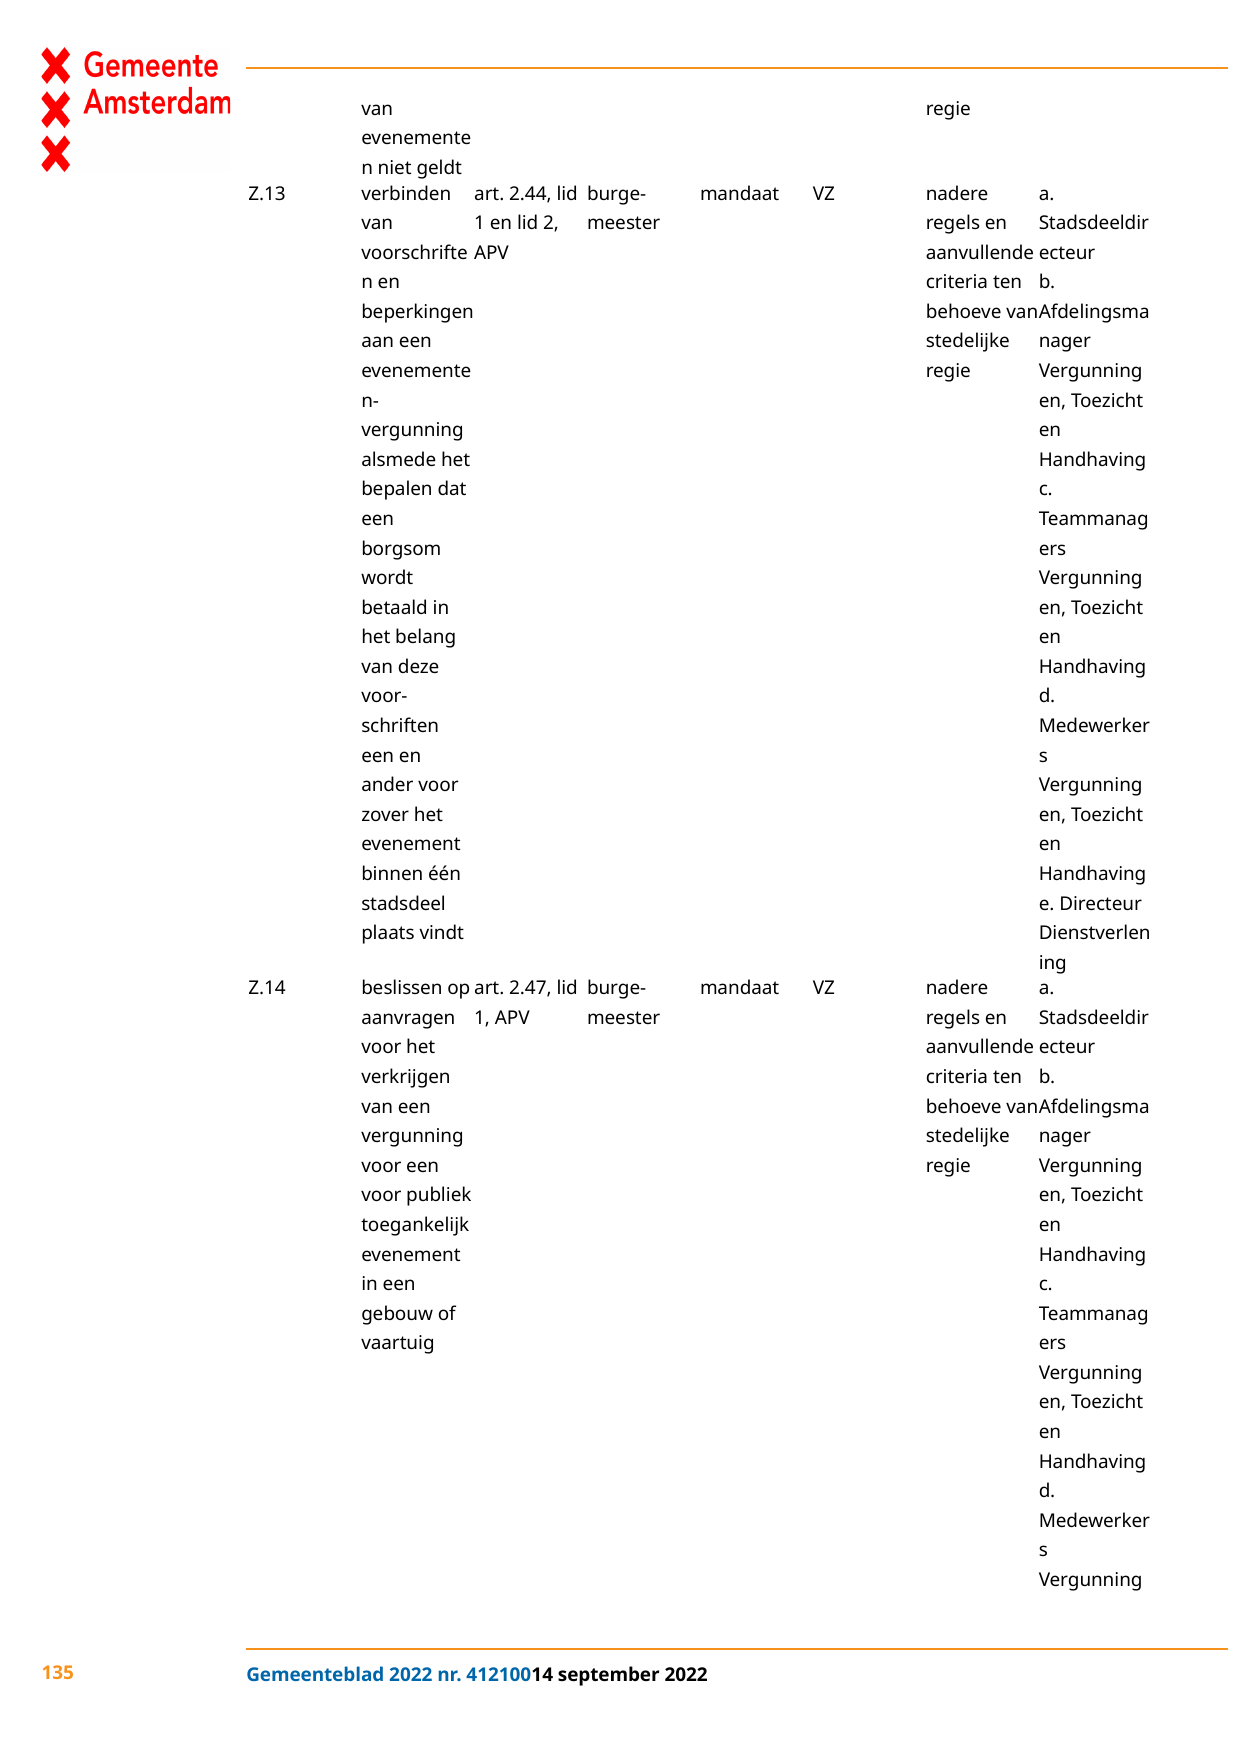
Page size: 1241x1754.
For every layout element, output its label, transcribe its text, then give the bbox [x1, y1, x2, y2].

table_cell [1039, 95, 1152, 180]
table_cell verbinden van voorschriften en beperkingen aan een evenementen-vergunning alsmede het bepalen dat een borgsom wordt betaald in het belang van deze voor-schriften een en ander voor zover het evenement binnen één stadsdeel plaats vindt [361, 180, 474, 974]
table_cell van evenementen niet geldt [361, 95, 474, 180]
table_cell [813, 95, 926, 180]
table_cell [587, 95, 700, 180]
table_cell [248, 95, 361, 180]
table_cell art. 2.47, lid 1, APV [474, 975, 587, 1592]
table_cell burge-meester [587, 975, 700, 1592]
table_cell burge-meester [587, 180, 700, 974]
table_cell mandaat [700, 975, 813, 1592]
table_cell nadere regels en aanvullende criteria ten behoeve van stedelijke regie [926, 180, 1038, 974]
table_cell regie [926, 95, 1038, 180]
picture [41, 47, 231, 172]
table_cell art. 2.44, lid 1 en lid 2, APV [474, 180, 587, 974]
table_cell a. Stadsdeeldirecteur b. Afdelingsmanager Vergunningen, Toezicht en Handhaving c. Teammanagers Vergunningen, Toezicht en Handhaving d. Medewerkers Vergunning [1039, 975, 1152, 1592]
table_cell beslissen op aanvragen voor het verkrijgen van een vergunning voor een voor publiek toegankelijk evenement in een gebouw of vaartuig [361, 975, 474, 1592]
table_cell VZ [813, 975, 926, 1592]
table_cell Z.14 [248, 975, 361, 1592]
table_cell [700, 95, 813, 180]
table_cell nadere regels en aanvullende criteria ten behoeve van stedelijke regie [926, 975, 1038, 1592]
table_cell a. Stadsdeeldirecteur b. Afdelingsmanager Vergunningen, Toezicht en Handhaving c. Teammanagers Vergunningen, Toezicht en Handhaving d. Medewerkers Vergunningen, Toezicht en Handhaving e. Directeur Dienstverlening [1039, 180, 1152, 974]
table_cell [474, 95, 587, 180]
table_cell Z.13 [248, 180, 361, 974]
table_cell mandaat [700, 180, 813, 974]
table_cell VZ [813, 180, 926, 974]
